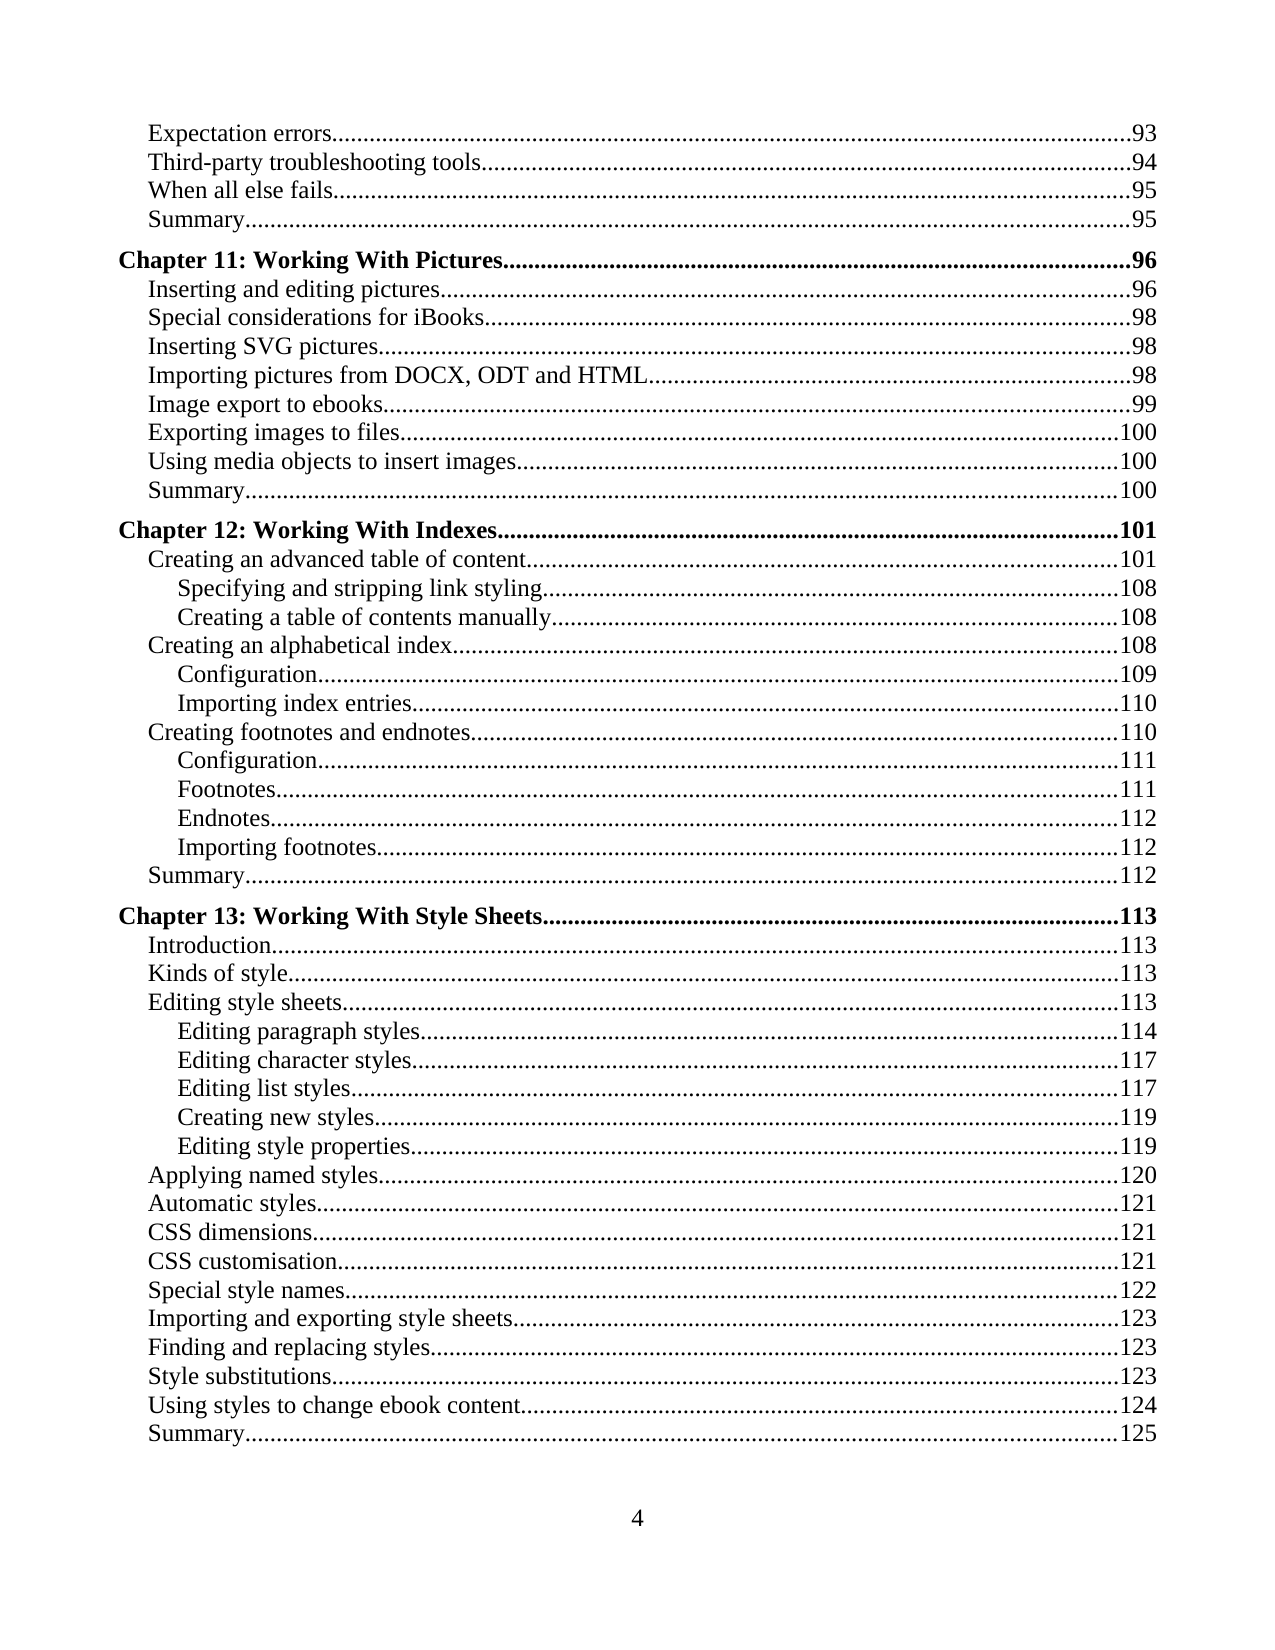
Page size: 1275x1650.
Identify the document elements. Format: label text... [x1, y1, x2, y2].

text Chapter 11: Working With Pictures 96 [118, 245, 1157, 274]
text Finding and replacing styles 123 [148, 1332, 1157, 1361]
text Image export to ebooks 99 [148, 389, 1157, 417]
text Editing character styles 117 [177, 1045, 1157, 1073]
text Footnotes 111 [177, 774, 1157, 803]
text Editing style sheets 113 [148, 987, 1157, 1016]
text Chapter 12: Working With Indexes 101 [118, 515, 1157, 544]
text CSS customisation 121 [148, 1246, 1157, 1275]
text Importing pictures from DOCX, ODT and HTML 98 [148, 360, 1157, 389]
text Summary 95 [148, 204, 1157, 233]
text Introduction 113 [148, 930, 1157, 958]
text Inserting SVG pictures 98 [148, 331, 1157, 360]
text Expectation errors 93 [148, 118, 1157, 147]
text Applying named styles 120 [148, 1160, 1157, 1188]
text Using styles to change ebook content 124 [148, 1390, 1157, 1418]
text Endnotes 112 [177, 803, 1157, 832]
text Editing paragraph styles 114 [177, 1016, 1157, 1045]
text Exporting images to files 100 [148, 417, 1157, 446]
text Inserting and editing pictures 96 [148, 274, 1157, 302]
text Editing list styles 117 [177, 1073, 1157, 1102]
text Kinds of style 113 [148, 958, 1157, 987]
text When all else fails 95 [148, 176, 1157, 204]
text Configuration 109 [177, 659, 1157, 688]
text Importing footnotes 112 [177, 832, 1157, 860]
text Importing and exporting style sheets 123 [148, 1303, 1157, 1332]
text Editing style properties 119 [177, 1131, 1157, 1160]
text Creating an advanced table of content 101 [148, 544, 1157, 573]
text Creating footnotes and endnotes 110 [148, 717, 1157, 745]
text Chapter 13: Working With Style Sheets 113 [118, 901, 1157, 930]
text Creating a table of contents manually 108 [177, 602, 1157, 630]
text Summary 125 [148, 1418, 1157, 1447]
text Creating new styles 119 [177, 1102, 1157, 1131]
text Special style names 122 [148, 1275, 1157, 1303]
text Specifying and stripping link styling 108 [177, 573, 1157, 602]
text Using media objects to insert images 100 [148, 446, 1157, 475]
text Automatic styles 121 [148, 1188, 1157, 1217]
text Summary 100 [148, 475, 1157, 504]
text Style substitutions 123 [148, 1361, 1157, 1390]
text Configuration 111 [177, 745, 1157, 774]
text Special considerations for iBooks 98 [148, 302, 1157, 331]
text CSS dimensions 121 [148, 1217, 1157, 1246]
text Summary 112 [148, 860, 1157, 889]
text Importing index entries 110 [177, 688, 1157, 717]
text Creating an alphabetical index 108 [148, 630, 1157, 659]
text Third-party troubleshooting tools 94 [148, 147, 1157, 176]
